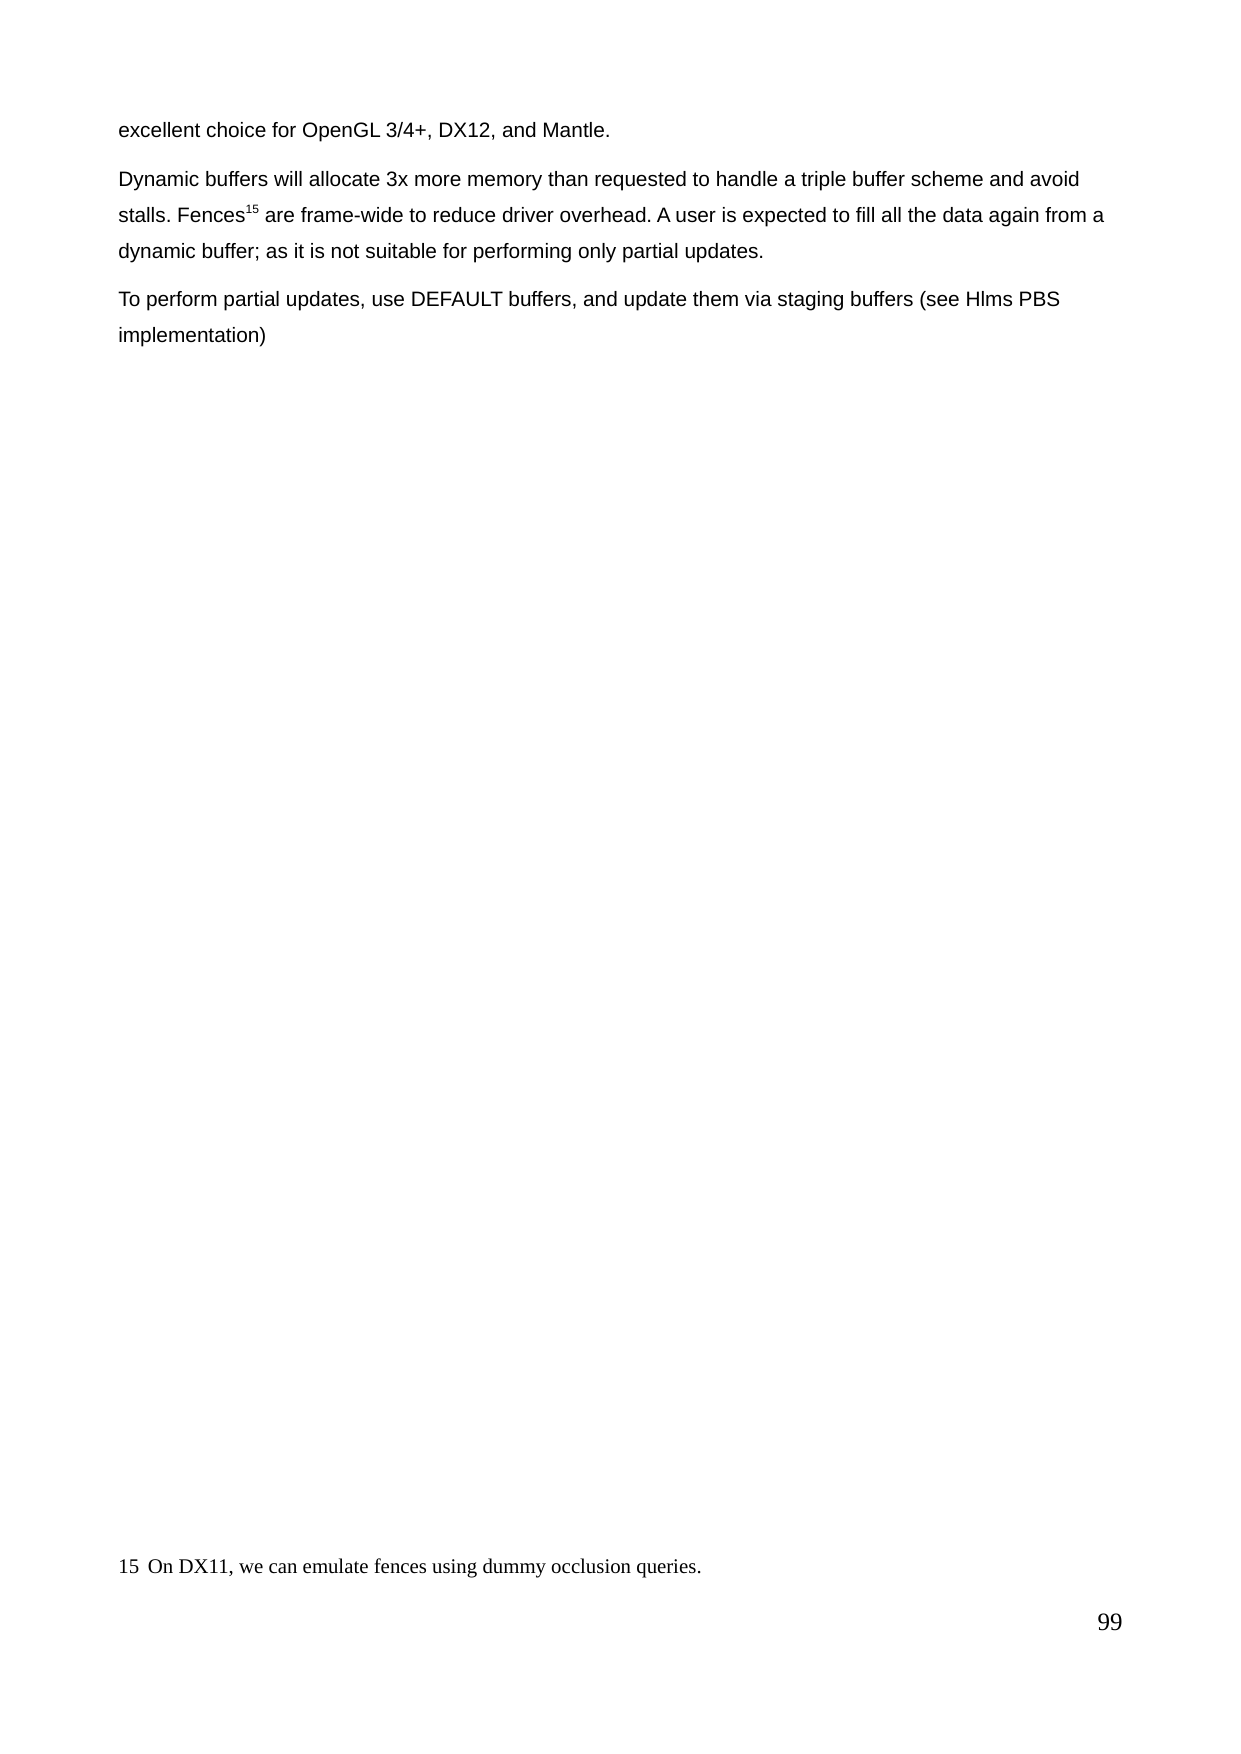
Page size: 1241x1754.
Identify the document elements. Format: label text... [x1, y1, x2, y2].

text On DX11, we can emulate fences using dummy occlusion queries. [118, 1553, 1122, 1578]
text excellent choice for OpenGL 3/4+, DX12, and Mantle. [118, 118, 1122, 142]
text Dynamic buffers will allocate 3x more memory than requested to handle a triple buffer scheme and avoid stalls. Fences are frame-wide to reduce driver overhead. A user is expected to fill all the data again from a dynamic buffer; as it is not suitable for performing only partial updates. [118, 167, 1122, 262]
text To perform partial updates, use DEFAULT buffers, and update them via staging buffers (see Hlms PBS implementation) [118, 287, 1122, 347]
